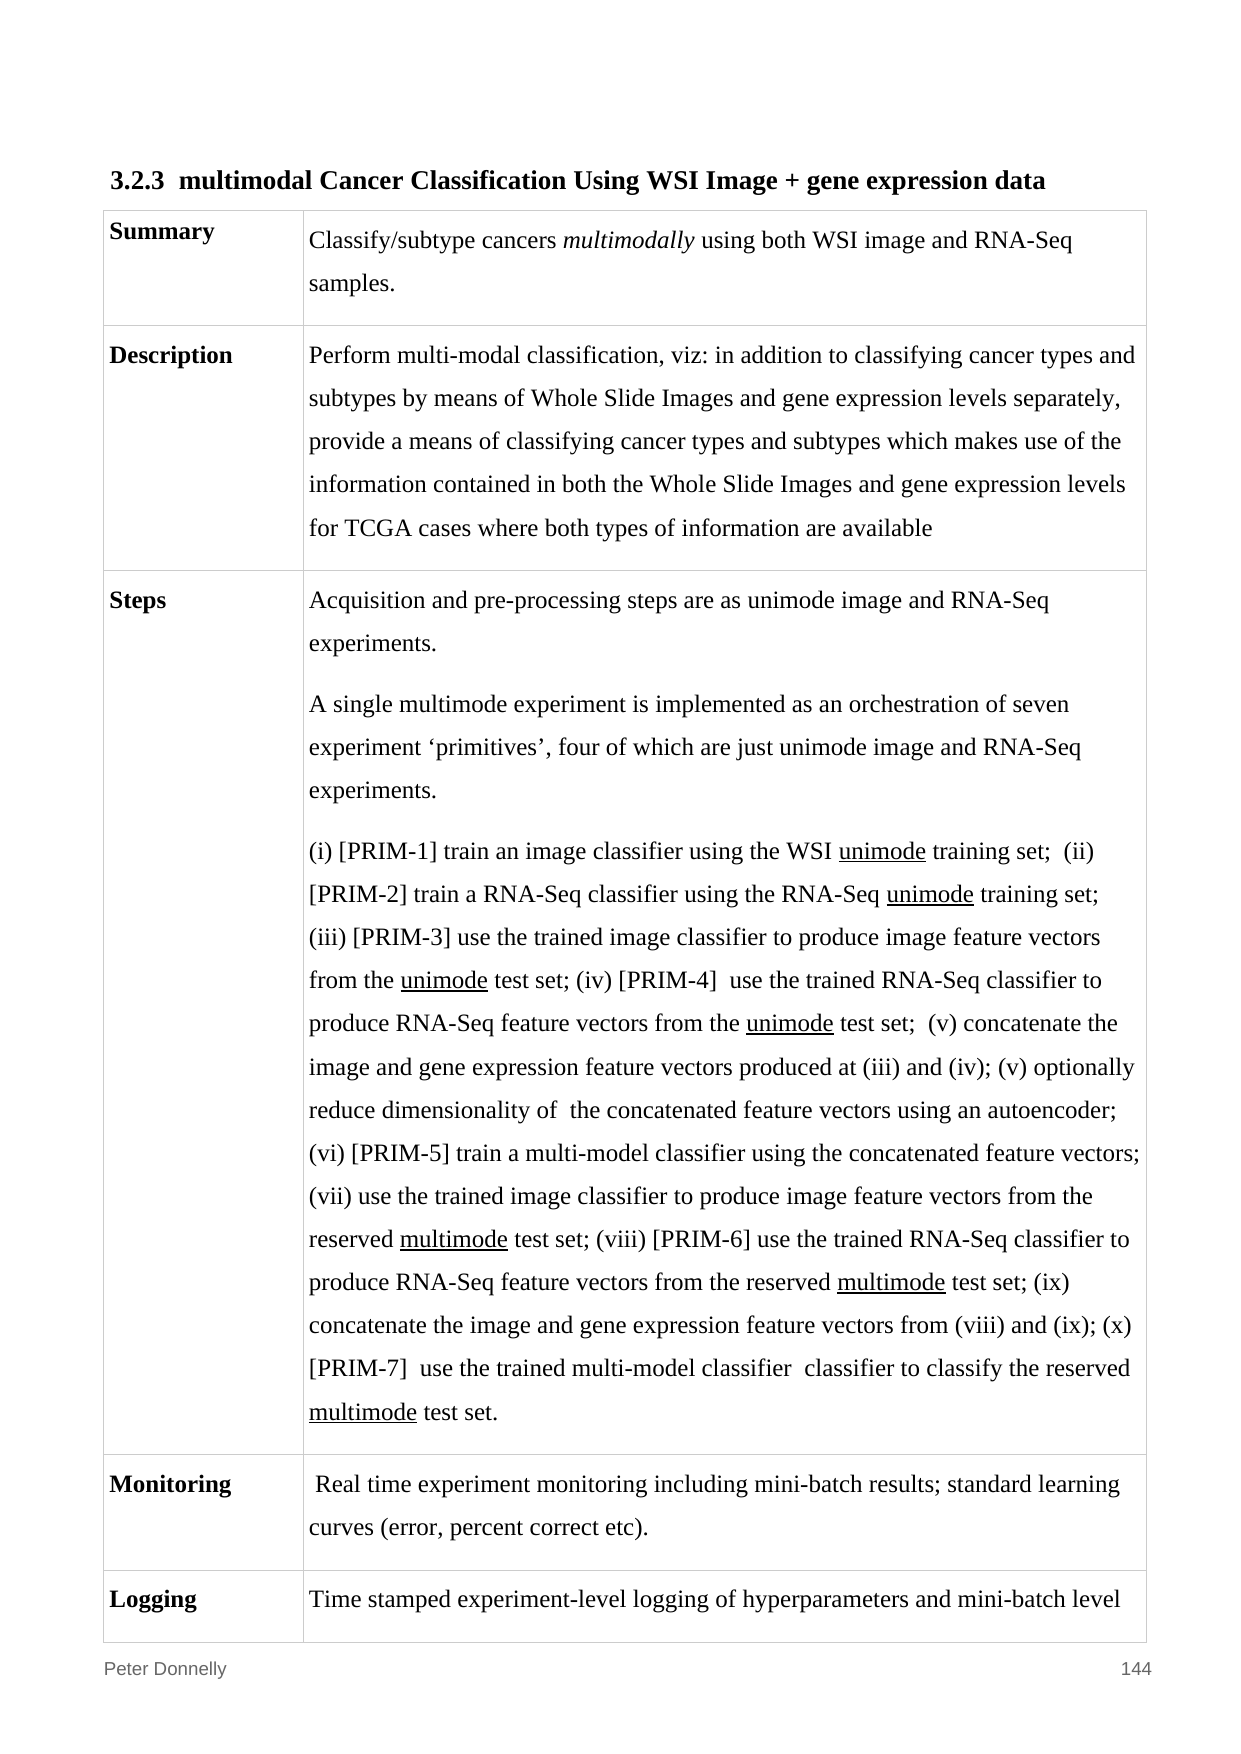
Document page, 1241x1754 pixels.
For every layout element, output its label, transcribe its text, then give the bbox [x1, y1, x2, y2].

table_cell Time stamped experiment-level logging of hyperparameters and mini-batch level [304, 1571, 1146, 1642]
table_cell Perform multi-modal classification, viz: in addition to classifying cancer types and subtypes by means of Whole Slide Images and gene expression levels separately, provide a means of classifying cancer types and subtypes which makes use of the information contained in both the Whole Slide Images and gene expression levels for TCGA cases where both types of information are available [304, 326, 1146, 570]
table_header Summary [104, 211, 303, 325]
table_cell Description [104, 326, 303, 570]
subtitle multimodal Cancer Classification Using WSI Image + gene expression data [103, 164, 1146, 195]
table_header Classify/subtype cancers multimodally using both WSI image and RNA-Seq samples. [304, 211, 1146, 325]
table_cell Real time experiment monitoring including mini-batch results; standard learning curves (error, percent correct etc). [304, 1455, 1146, 1569]
table_cell Monitoring [104, 1455, 303, 1569]
table_cell Acquisition and pre-processing steps are as unimode image and RNA-Seq experiments. A single multimode experiment is implemented as an orchestration of seven experiment ‘primitives’, four of which are just unimode image and RNA-Seq experiments. (i) [PRIM-1] train an image classifier using the WSI unimode training set; (ii) [PRIM-2] train a RNA-Seq classifier using the RNA-Seq unimode training set; (iii) [PRIM-3] use the trained image classifier to produce image feature vectors from the unimode test set; (iv) [PRIM-4] use the trained RNA-Seq classifier to produce RNA-Seq feature vectors from the unimode test set; (v) concatenate the image and gene expression feature vectors produced at (iii) and (iv); (v) optionally reduce dimensionality of the concatenated feature vectors using an autoencoder; (vi) [PRIM-5] train a multi-model classifier using the concatenated feature vectors; (vii) use the trained image classifier to produce image feature vectors from the reserved multimode test set; (viii) [PRIM-6] use the trained RNA-Seq classifier to produce RNA-Seq feature vectors from the reserved multimode test set; (ix) concatenate the image and gene expression feature vectors from (viii) and (ix); (x) [PRIM-7] use the trained multi-model classifier classifier to classify the reserved multimode test set. [304, 571, 1146, 1454]
table_cell Logging [104, 1571, 303, 1642]
table_cell Steps [104, 571, 303, 1454]
